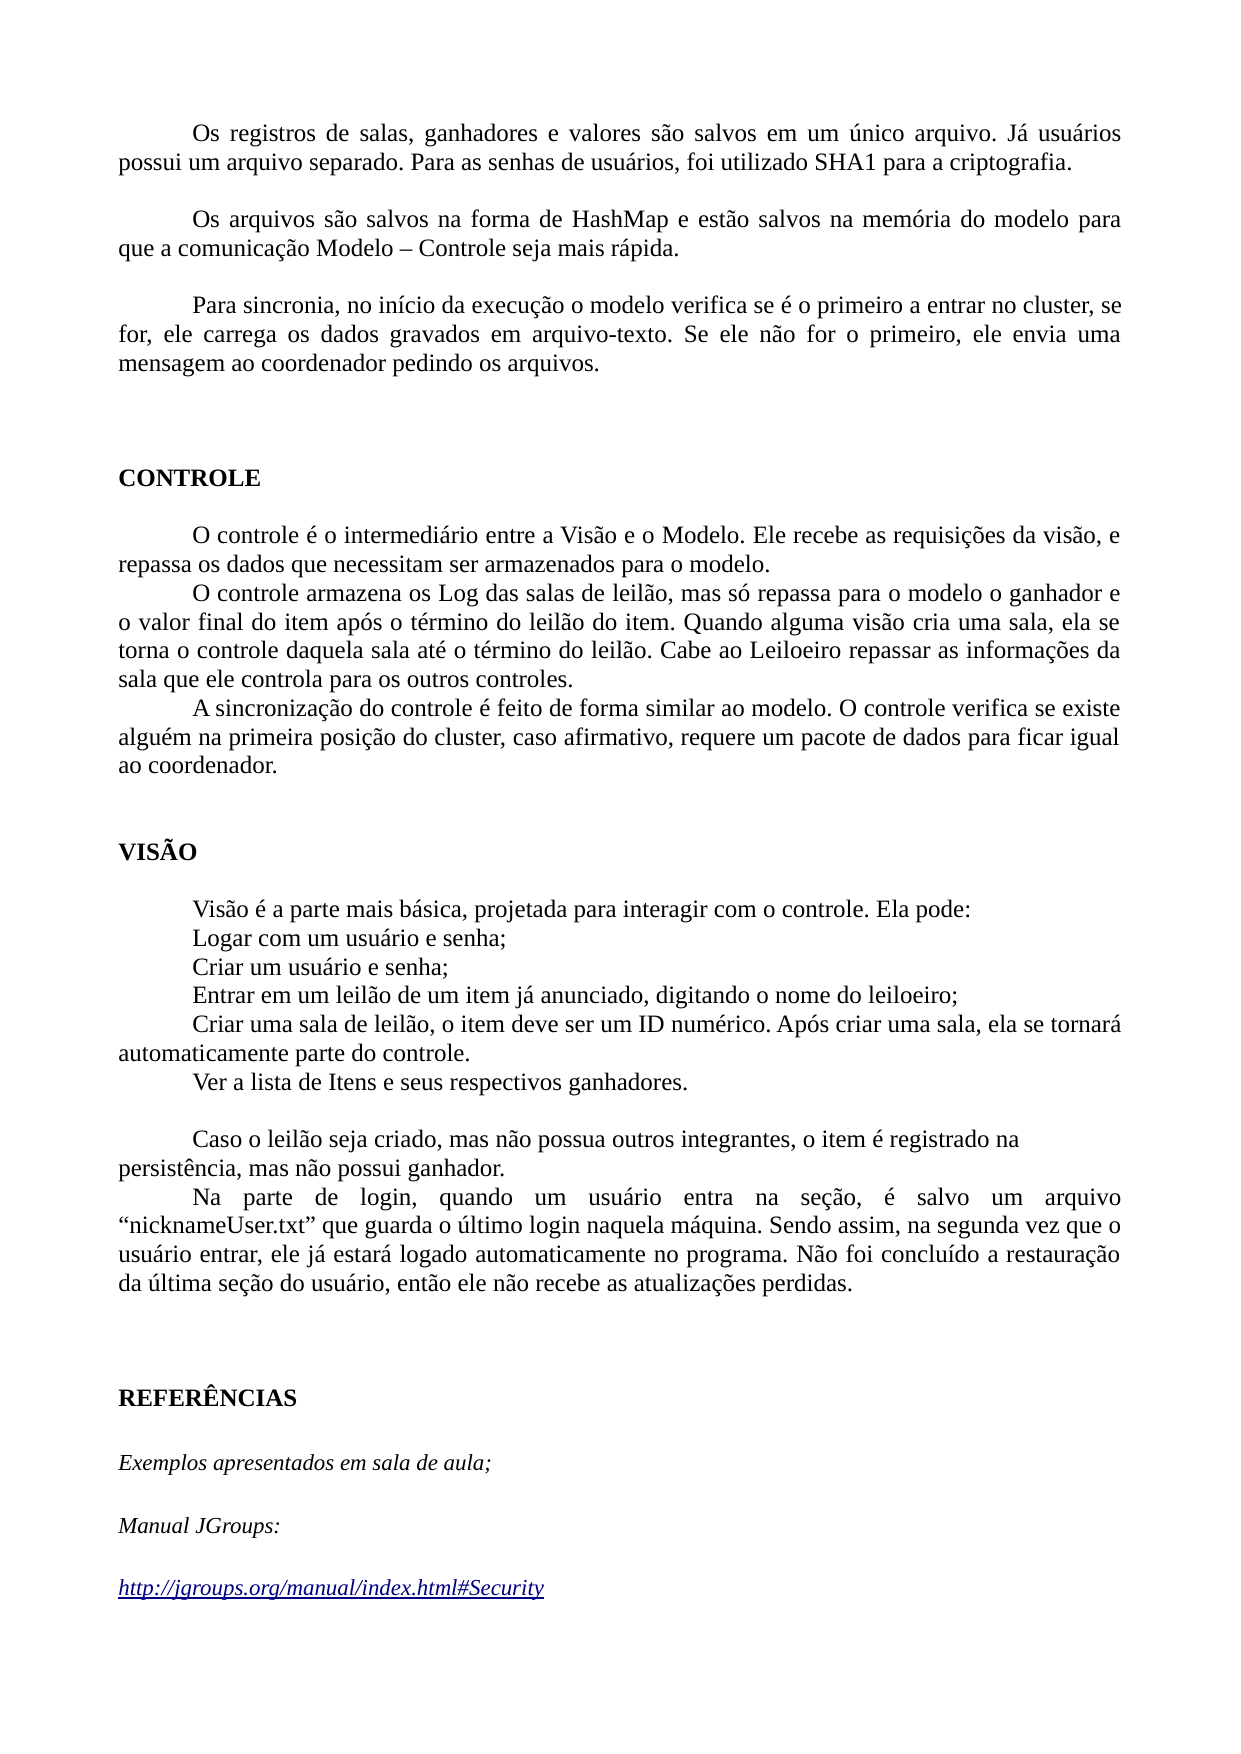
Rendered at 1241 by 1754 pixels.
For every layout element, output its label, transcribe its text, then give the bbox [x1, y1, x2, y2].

text Na parte de login, quando um usuário entra na seção, é salvo um arquivo “nicknameUser.txt” que guarda o último login naquela máquina. Sendo assim, na segunda vez que o usuário entrar, ele já estará logado automaticamente no programa. Não foi concluído a restauração da última seção do usuário, então ele não recebe as atualizações perdidas. [118, 1182, 1122, 1297]
text Os arquivos são salvos na forma de HashMap e estão salvos na memória do modelo para que a comunicação Modelo – Controle seja mais rápida. [118, 204, 1122, 262]
text Criar uma sala de leilão, o item deve ser um ID numérico. Após criar uma sala, ela se tornará automaticamente parte do controle. [118, 1009, 1122, 1067]
text Para sincronia, no início da execução o modelo verifica se é o primeiro a entrar no cluster, se for, ele carrega os dados gravados em arquivo-texto. Se ele não for o primeiro, ele envia uma mensagem ao coordenador pedindo os arquivos. [118, 291, 1122, 377]
text Exemplos apresentados em sala de aula; [118, 1449, 1122, 1475]
text REFERÊNCIAS [118, 1383, 1122, 1412]
text O controle armazena os Log das salas de leilão, mas só repassa para o modelo o ganhador e o valor final do item após o término do leilão do item. Quando alguma visão cria uma sala, ela se torna o controle daquela sala até o término do leilão. Cabe ao Leiloeiro repassar as informações da sala que ele controla para os outros controles. [118, 578, 1122, 693]
text Criar um usuário e senha; [118, 952, 1122, 981]
text VISÃO [118, 837, 1122, 866]
text Os registros de salas, ganhadores e valores são salvos em um único arquivo. Já usuários possui um arquivo separado. Para as senhas de usuários, foi utilizado SHA1 para a criptografia. [118, 118, 1122, 176]
text Ver a lista de Itens e seus respectivos ganhadores. [118, 1067, 1122, 1096]
text Logar com um usuário e senha; [118, 923, 1122, 952]
text O controle é o intermediário entre a Visão e o Modelo. Ele recebe as requisições da visão, e repassa os dados que necessitam ser armazenados para o modelo. [118, 521, 1122, 578]
text A sincronização do controle é feito de forma similar ao modelo. O controle verifica se existe alguém na primeira posição do cluster, caso afirmativo, requere um pacote de dados para ficar igual ao coordenador. [118, 693, 1122, 779]
text CONTROLE [118, 463, 1122, 492]
text Manual JGroups: [118, 1512, 1122, 1538]
text http://jgroups.org/manual/index.html#Security [118, 1574, 1122, 1601]
text Visão é a parte mais básica, projetada para interagir com o controle. Ela pode: [118, 894, 1122, 923]
text Caso o leilão seja criado, mas não possua outros integrantes, o item é registrado na persistência, mas não possui ganhador. [118, 1124, 1122, 1182]
text Entrar em um leilão de um item já anunciado, digitando o nome do leiloeiro; [118, 981, 1122, 1009]
